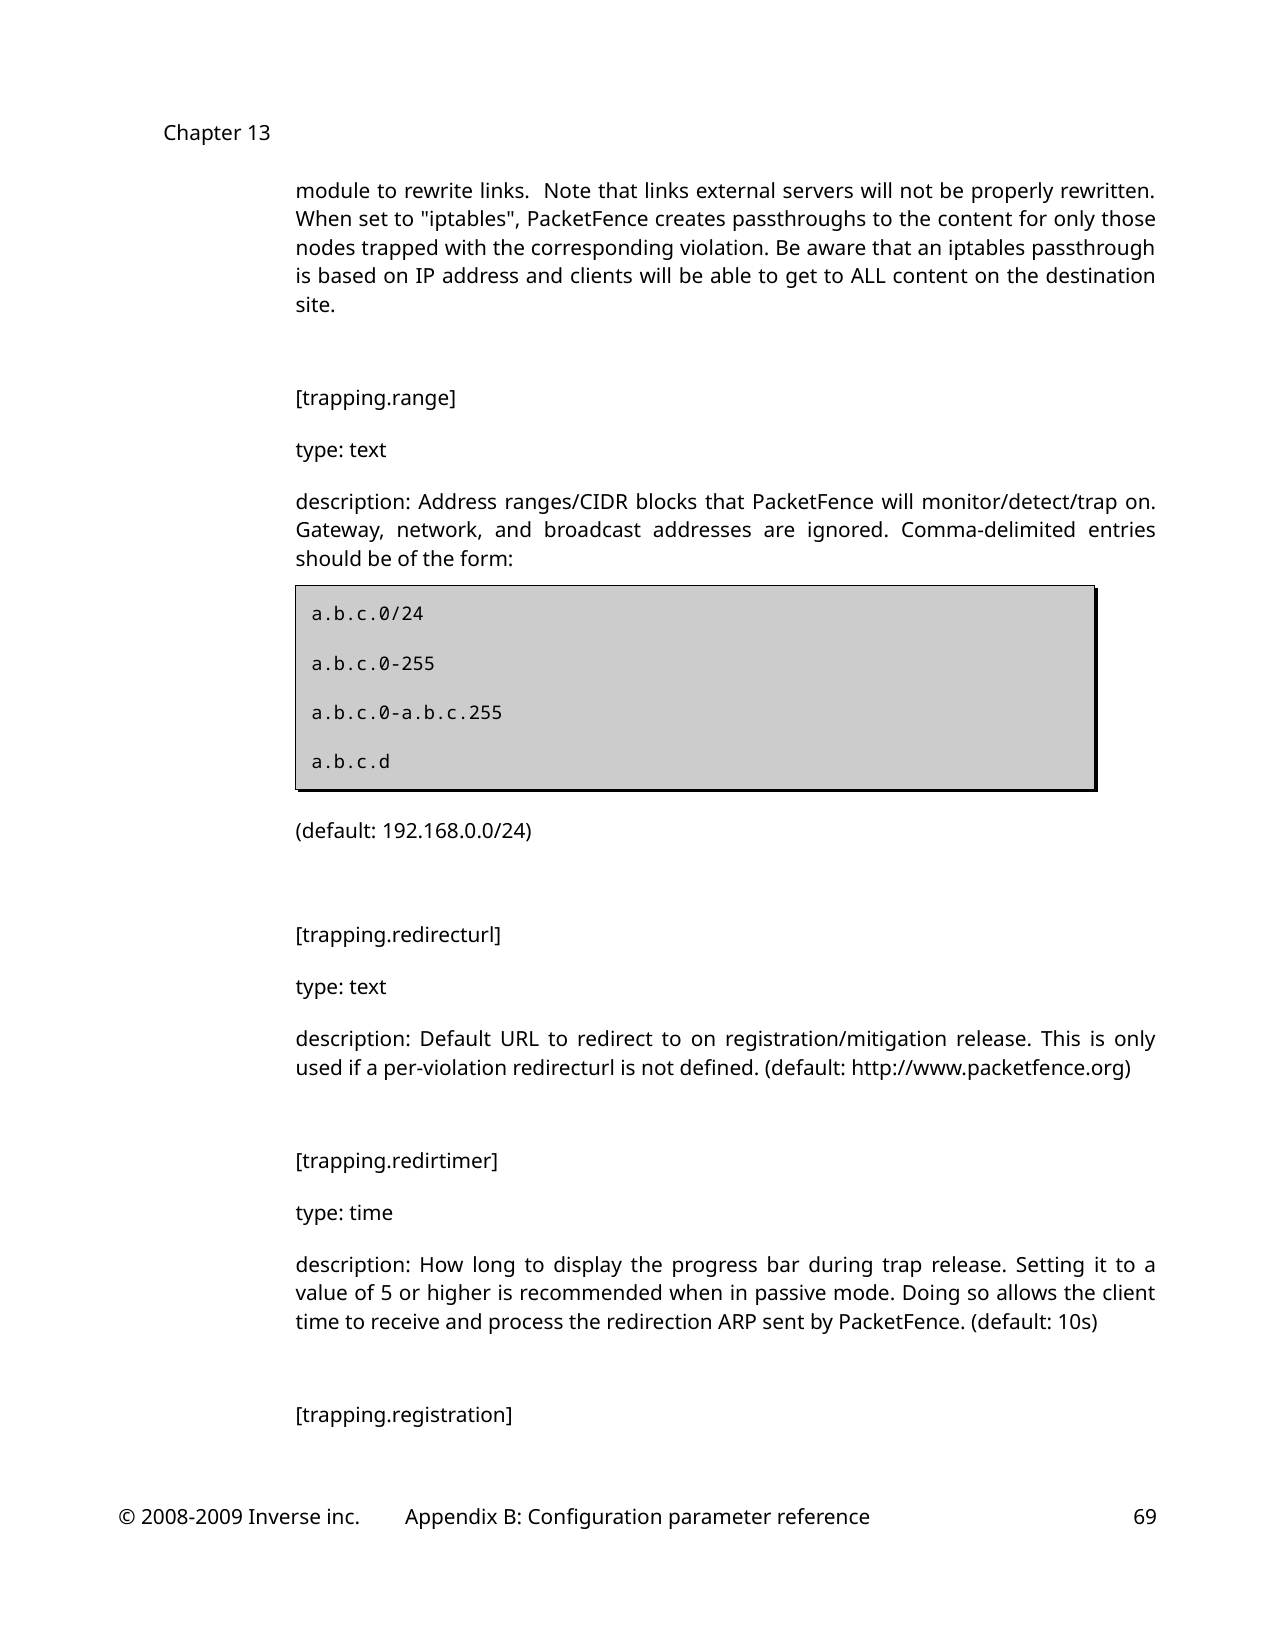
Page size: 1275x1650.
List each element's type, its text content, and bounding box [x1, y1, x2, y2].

text module to rewrite links. Note that links external servers will not be properly rewritten. When set to "iptables", PacketFence creates passthroughs to the content for only those nodes trapped with the corresponding violation. Be aware that an iptables passthrough is based on IP address and clients will be able to get to ALL content on the destination site. [295, 176, 1157, 318]
text [trapping.redirecturl] [295, 920, 1157, 949]
text (default: 192.168.0.0/24) [295, 816, 1157, 844]
text a.b.c.0-255 [296, 634, 1094, 675]
text description: How long to display the progress bar during trap release. Setting it to a value of 5 or higher is recommended when in passive mode. Doing so allows the client time to receive and process the redirection ARP sent by PacketFence. (default: 10s) [295, 1250, 1157, 1335]
text [trapping.range] [295, 383, 1157, 411]
text [trapping.registration] [295, 1400, 1157, 1428]
text type: time [295, 1198, 1157, 1226]
text a.b.c.d [296, 732, 1094, 789]
text type: text [295, 435, 1157, 463]
text [trapping.redirtimer] [295, 1146, 1157, 1174]
text a.b.c.0-a.b.c.255 [296, 683, 1094, 724]
text type: text [295, 972, 1157, 1001]
text a.b.c.0/24 [296, 586, 1094, 626]
text description: Address ranges/CIDR blocks that PacketFence will monitor/detect/trap on. Gateway, network, and broadcast addresses are ignored. Comma-delimited entries should be of the form: [295, 487, 1157, 572]
text description: Default URL to redirect to on registration/mitigation release. This is only used if a per-violation redirecturl is not defined. (default: http://www.packetfence.org) [295, 1024, 1157, 1081]
